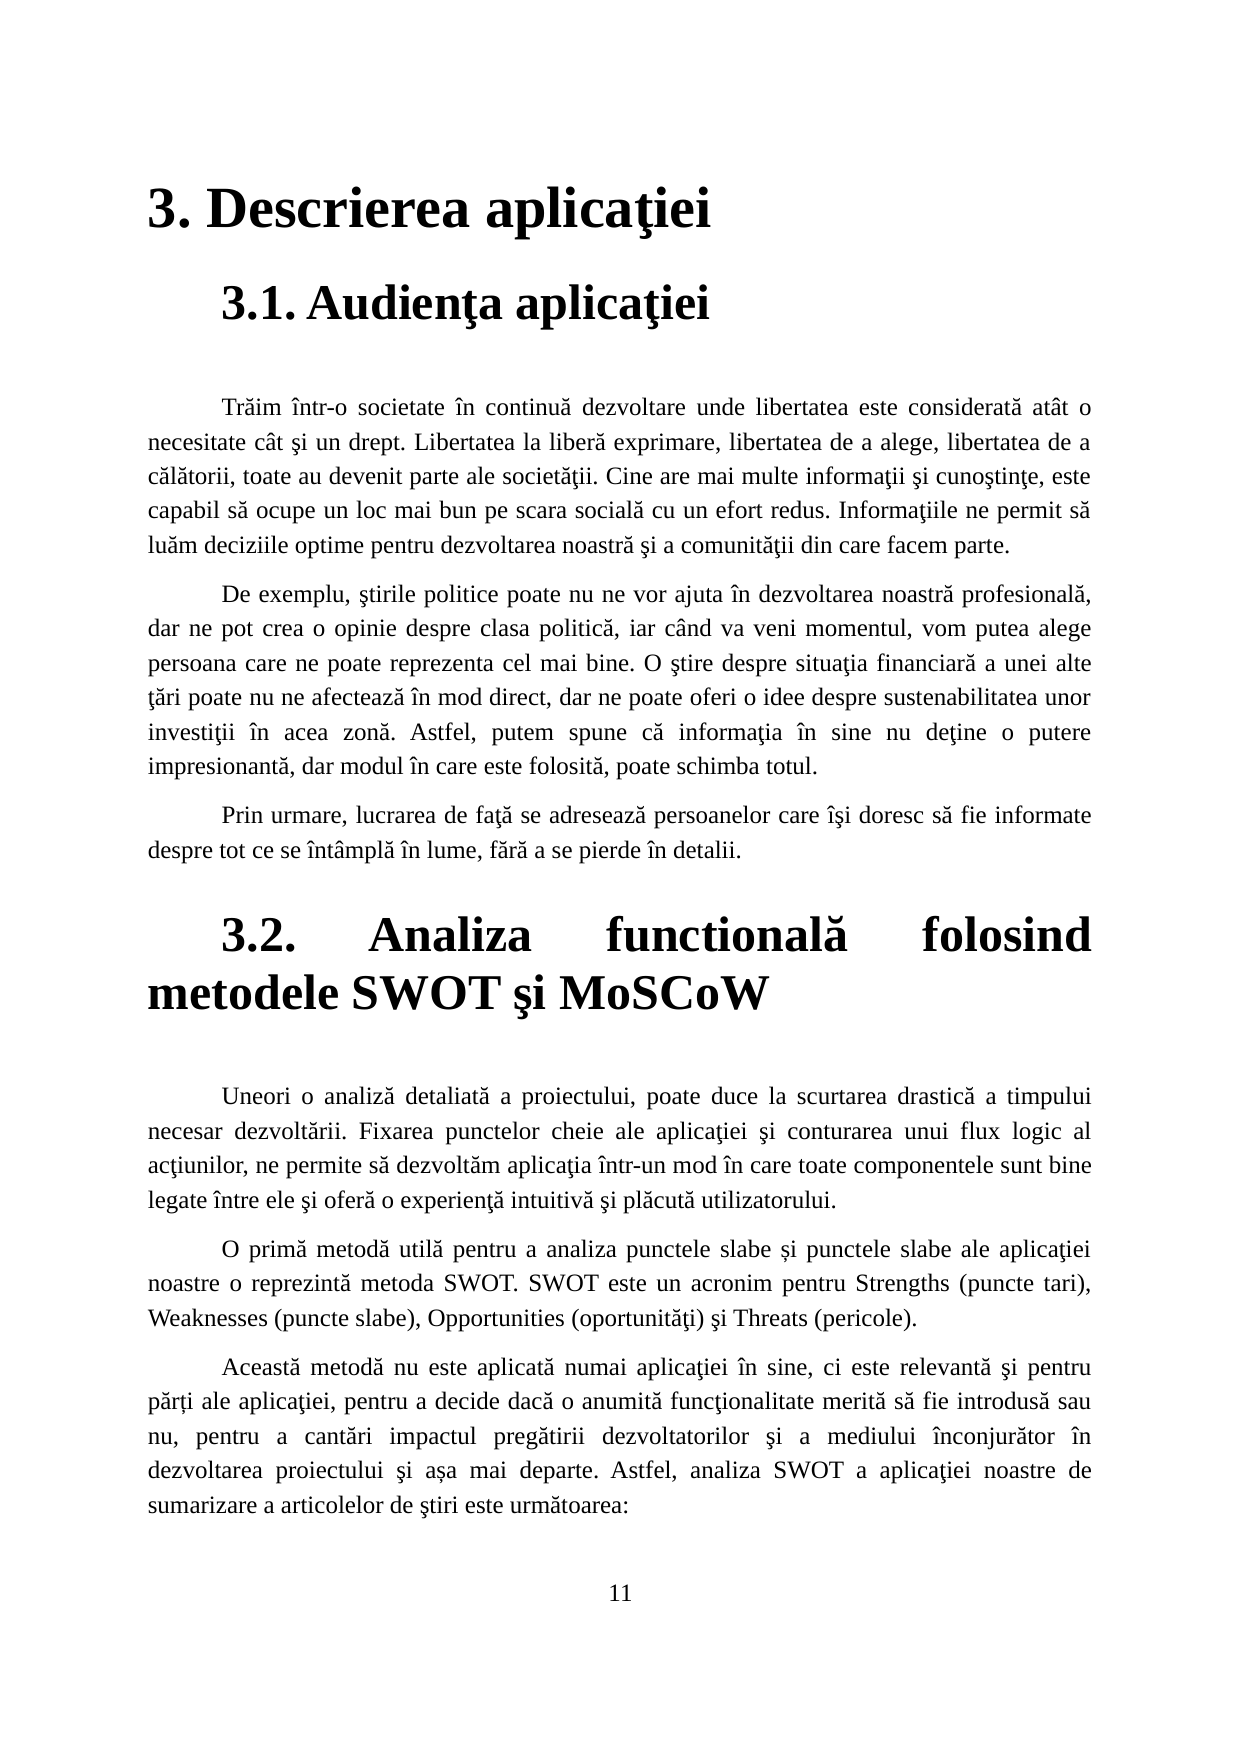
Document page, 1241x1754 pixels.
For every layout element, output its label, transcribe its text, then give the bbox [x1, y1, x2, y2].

subtitle 3.1. Audienţa aplicaţiei [148, 273, 1093, 331]
text Această metodă nu este aplicată numai aplicaţiei în sine, ci este relevantă şi pentru părți ale aplicaţiei, pentru a decide dacă o anumită funcţionalitate merită să fie introdusă sau nu, pentru a cantări impactul pregătirii dezvoltatorilor şi a mediului înconjurător în dezvoltarea proiectului şi așa mai departe. Astfel, analiza SWOT a aplicaţiei noastre de sumarizare a articolelor de ştiri este următoarea: [148, 1352, 1093, 1519]
text Prin urmare, lucrarea de faţă se adresează persoanelor care îşi doresc să fie informate despre tot ce se întâmplă în lume, fără a se pierde în detalii. [148, 801, 1093, 864]
text O primă metodă utilă pentru a analiza punctele slabe și punctele slabe ale aplicaţiei noastre o reprezintă metoda SWOT. SWOT este un acronim pentru Strengths (puncte tari), Weaknesses (puncte slabe), Opportunities (oportunităţi) şi Threats (pericole). [148, 1234, 1093, 1332]
subtitle 3.2. Analiza functională folosind metodele SWOT şi MoSCoW [148, 905, 1093, 1020]
text Uneori o analiză detaliată a proiectului, poate duce la scurtarea drastică a timpului necesar dezvoltării. Fixarea punctelor cheie ale aplicaţiei şi conturarea unui flux logic al acţiunilor, ne permite să dezvoltăm aplicaţia într-un mod în care toate componentele sunt bine legate între ele şi oferă o experienţă intuitivă şi plăcută utilizatorului. [148, 1081, 1093, 1214]
text Trăim într-o societate în continuă dezvoltare unde libertatea este considerată atât o necesitate cât şi un drept. Libertatea la liberă exprimare, libertatea de a alege, libertatea de a călătorii, toate au devenit parte ale societăţii. Cine are mai multe informaţii şi cunoştinţe, este capabil să ocupe un loc mai bun pe scara socială cu un efort redus. Informaţiile ne permit să luăm deciziile optime pentru dezvoltarea noastră şi a comunităţii din care facem parte. [148, 392, 1093, 559]
subtitle 3. Descrierea aplicaţiei [148, 173, 1093, 240]
text De exemplu, ştirile politice poate nu ne vor ajuta în dezvoltarea noastră profesională, dar ne pot crea o opinie despre clasa politică, iar când va veni momentul, vom putea alege persoana care ne poate reprezenta cel mai bine. O ştire despre situaţia financiară a unei alte ţări poate nu ne afectează în mod direct, dar ne poate oferi o idee despre sustenabilitatea unor investiţii în acea zonă. Astfel, putem spune că informaţia în sine nu deţine o putere impresionantă, dar modul în care este folosită, poate schimba totul. [148, 579, 1093, 780]
